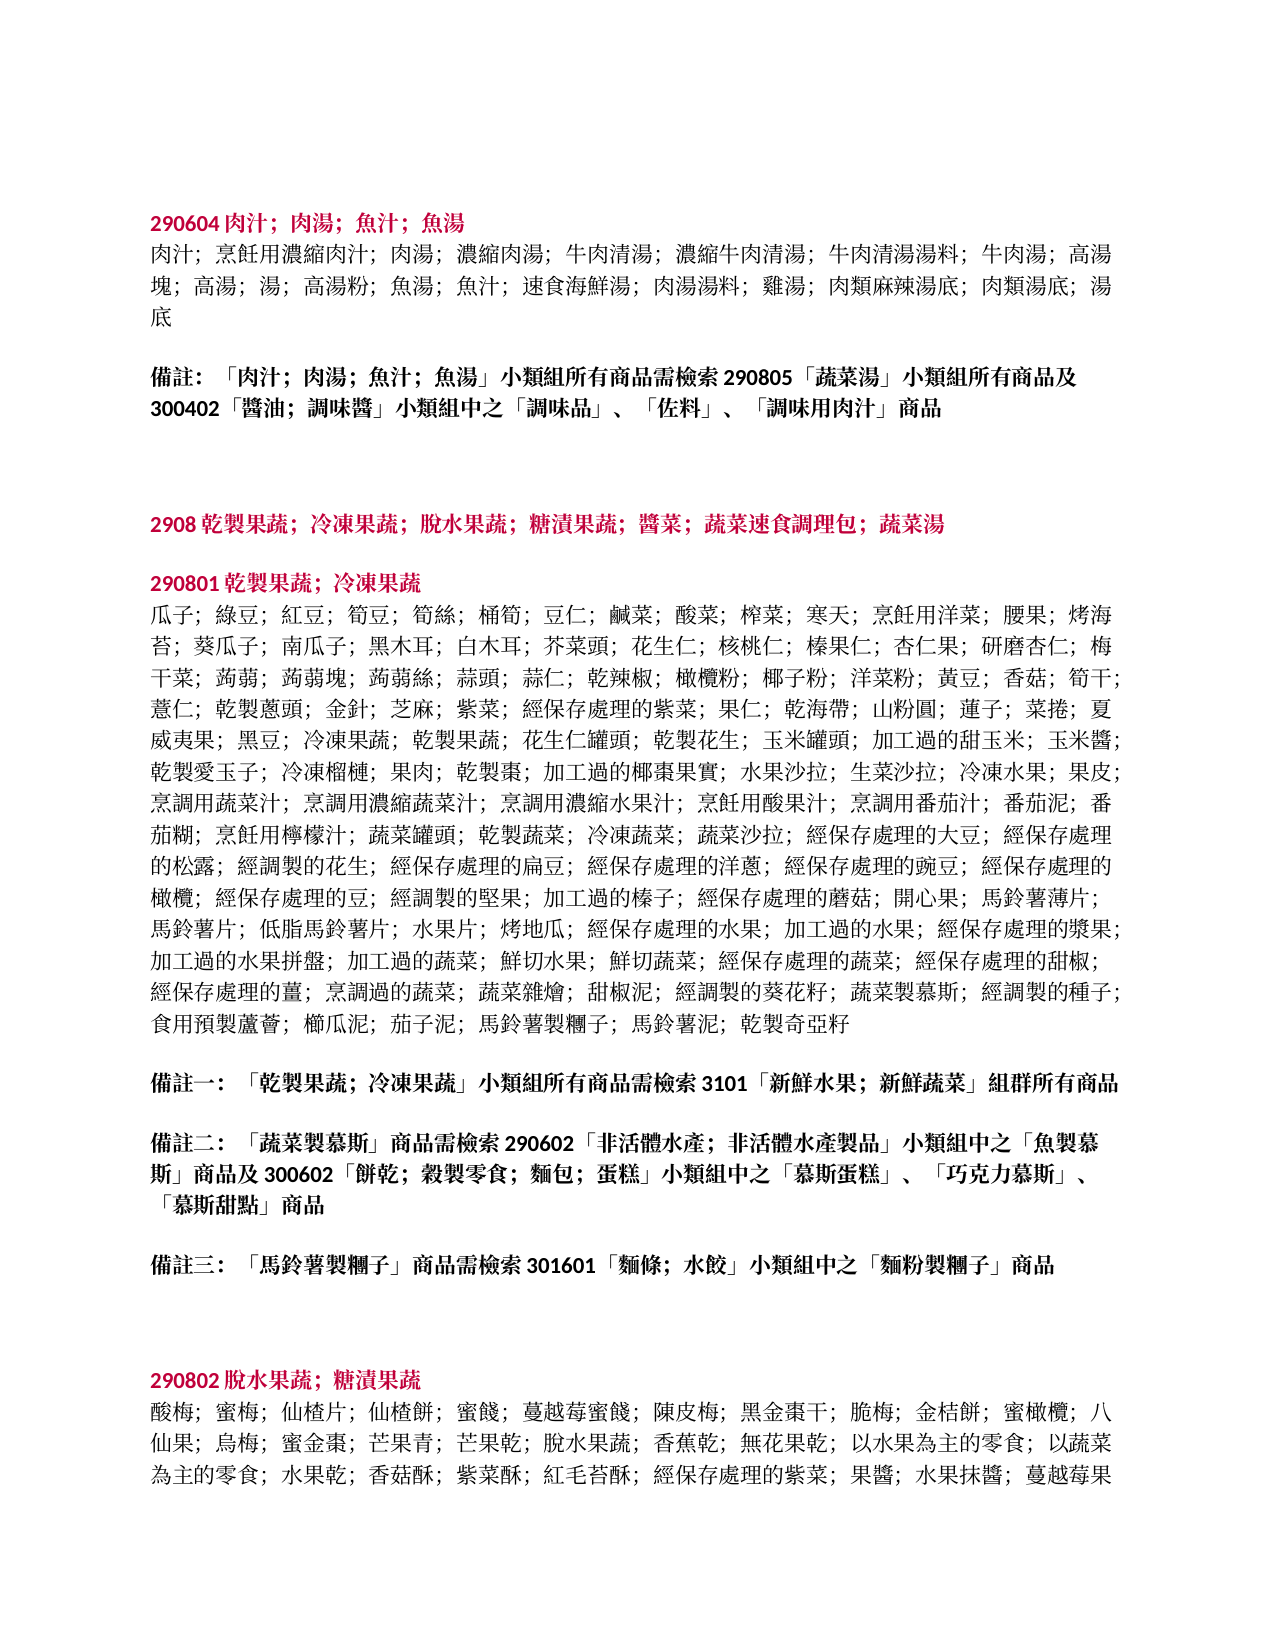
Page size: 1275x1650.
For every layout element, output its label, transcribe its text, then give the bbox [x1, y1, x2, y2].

text 備註：「肉汁；肉湯；魚汁；魚湯」小類組所有商品需檢索290805「蔬菜湯」小類組所有商品及300402「醬油；調味醬」小類組中之「調味品」、「佐料」、「調味用肉汁」商品 [150, 332, 1125, 479]
text 肉汁；烹飪用濃縮肉汁；肉湯；濃縮肉湯；牛肉清湯；濃縮牛肉清湯；牛肉清湯湯料；牛肉湯；高湯塊；高湯；湯；高湯粉；魚湯；魚汁；速食海鮮湯；肉湯湯料；雞湯；肉類麻辣湯底；肉類湯底；湯底 [150, 237, 1125, 332]
text 2908乾製果蔬；冷凍果蔬；脫水果蔬；糖漬果蔬；醬菜；蔬菜速食調理包；蔬菜湯 [150, 479, 1125, 538]
text 酸梅；蜜梅；仙楂片；仙楂餅；蜜餞；蔓越莓蜜餞；陳皮梅；黑金棗干；脆梅；金桔餅；蜜橄欖；八仙果；烏梅；蜜金棗；芒果青；芒果乾；脫水果蔬；香蕉乾；無花果乾；以水果為主的零食；以蔬菜為主的零食；水果乾；香菇酥；紫菜酥；紅毛苔酥；經保存處理的紫菜；果醬；水果抹醬；蔓越莓果 [150, 1395, 1125, 1489]
text [150, 150, 1125, 178]
text 290604肉汁；肉湯；魚汁；魚湯 [150, 178, 1125, 237]
text 290802脫水果蔬；糖漬果蔬 [150, 1336, 1125, 1395]
text 備註一：「乾製果蔬；冷凍果蔬」小類組所有商品需檢索3101「新鮮水果；新鮮蔬菜」組群所有商品 備註二：「蔬菜製慕斯」商品需檢索290602「非活體水產；非活體水產製品」小類組中之「魚製慕斯」商品及300602「餅乾；穀製零食；麵包；蛋糕」小類組中之「慕斯蛋糕」、「巧克力慕斯」、「慕斯甜點」商品 備註三：「馬鈴薯製糰子」商品需檢索301601「麵條；水餃」小類組中之「麵粉製糰子」商品 [150, 1038, 1125, 1336]
text 瓜子；綠豆；紅豆；筍豆；筍絲；桶筍；豆仁；鹹菜；酸菜；榨菜；寒天；烹飪用洋菜；腰果；烤海苔；葵瓜子；南瓜子；黑木耳；白木耳；芥菜頭；花生仁；核桃仁；榛果仁；杏仁果；研磨杏仁；梅干菜；蒟蒻；蒟蒻塊；蒟蒻絲；蒜頭；蒜仁；乾辣椒；橄欖粉；椰子粉；洋菜粉；黃豆；香菇；筍干；薏仁；乾製蔥頭；金針；芝麻；紫菜；經保存處理的紫菜；果仁；乾海帶；山粉圓；蓮子；菜捲；夏威夷果；黑豆；冷凍果蔬；乾製果蔬；花生仁罐頭；乾製花生；玉米罐頭；加工過的甜玉米；玉米醬；乾製愛玉子；冷凍榴槤；果肉；乾製棗；加工過的椰棗果實；水果沙拉；生菜沙拉；冷凍水果；果皮；烹調用蔬菜汁；烹調用濃縮蔬菜汁；烹調用濃縮水果汁；烹飪用酸果汁；烹調用番茄汁；番茄泥；番茄糊；烹飪用檸檬汁；蔬菜罐頭；乾製蔬菜；冷凍蔬菜；蔬菜沙拉；經保存處理的大豆；經保存處理的松露；經調製的花生；經保存處理的扁豆；經保存處理的洋蔥；經保存處理的豌豆；經保存處理的橄欖；經保存處理的豆；經調製的堅果；加工過的榛子；經保存處理的蘑菇；開心果；馬鈴薯薄片；馬鈴薯片；低脂馬鈴薯片；水果片；烤地瓜；經保存處理的水果；加工過的水果；經保存處理的漿果；加工過的水果拼盤；加工過的蔬菜；鮮切水果；鮮切蔬菜；經保存處理的蔬菜；經保存處理的甜椒；經保存處理的薑；烹調過的蔬菜；蔬菜雜燴；甜椒泥；經調製的葵花籽；蔬菜製慕斯；經調製的種子；食用預製蘆薈；櫛瓜泥；茄子泥；馬鈴薯製糰子；馬鈴薯泥；乾製奇亞籽 [150, 598, 1125, 1038]
text 290801乾製果蔬；冷凍果蔬 [150, 538, 1125, 598]
